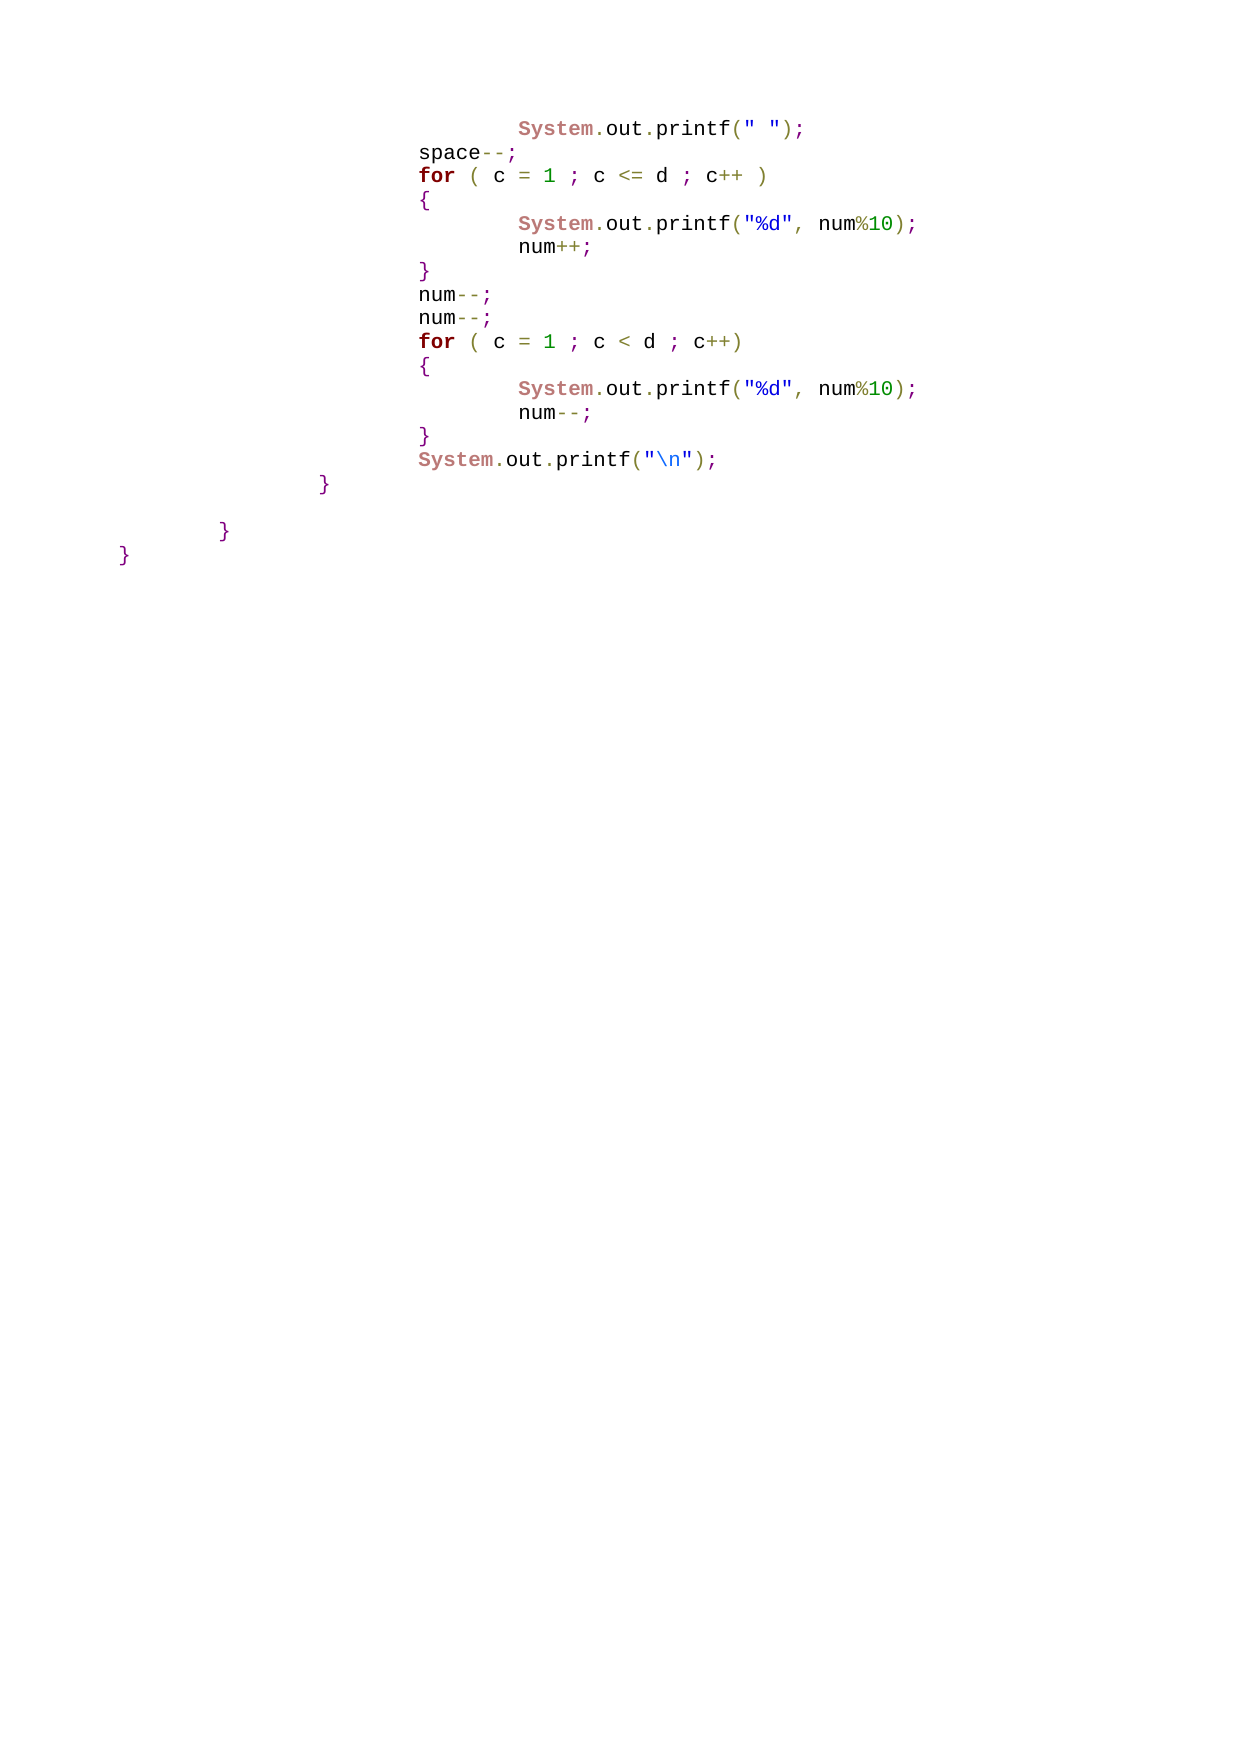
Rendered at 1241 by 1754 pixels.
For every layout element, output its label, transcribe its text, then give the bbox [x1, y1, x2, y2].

text System.out.printf(" "); [118, 118, 1122, 142]
text } [118, 426, 1122, 449]
text } [118, 260, 1122, 284]
text } [118, 473, 1122, 496]
text { [118, 354, 1122, 378]
text } [118, 520, 1122, 544]
text { [118, 189, 1122, 213]
text num--; [118, 402, 1122, 426]
text System.out.printf("%d", num%10); [118, 378, 1122, 402]
text num--; [118, 284, 1122, 307]
text for ( c = 1 ; c <= d ; c++ ) [118, 165, 1122, 189]
text System.out.printf("\n"); [118, 449, 1122, 473]
text num++; [118, 236, 1122, 260]
text } [118, 544, 1122, 567]
text System.out.printf("%d", num%10); [118, 213, 1122, 236]
text num--; [118, 307, 1122, 331]
text space--; [118, 142, 1122, 165]
text for ( c = 1 ; c < d ; c++) [118, 331, 1122, 354]
